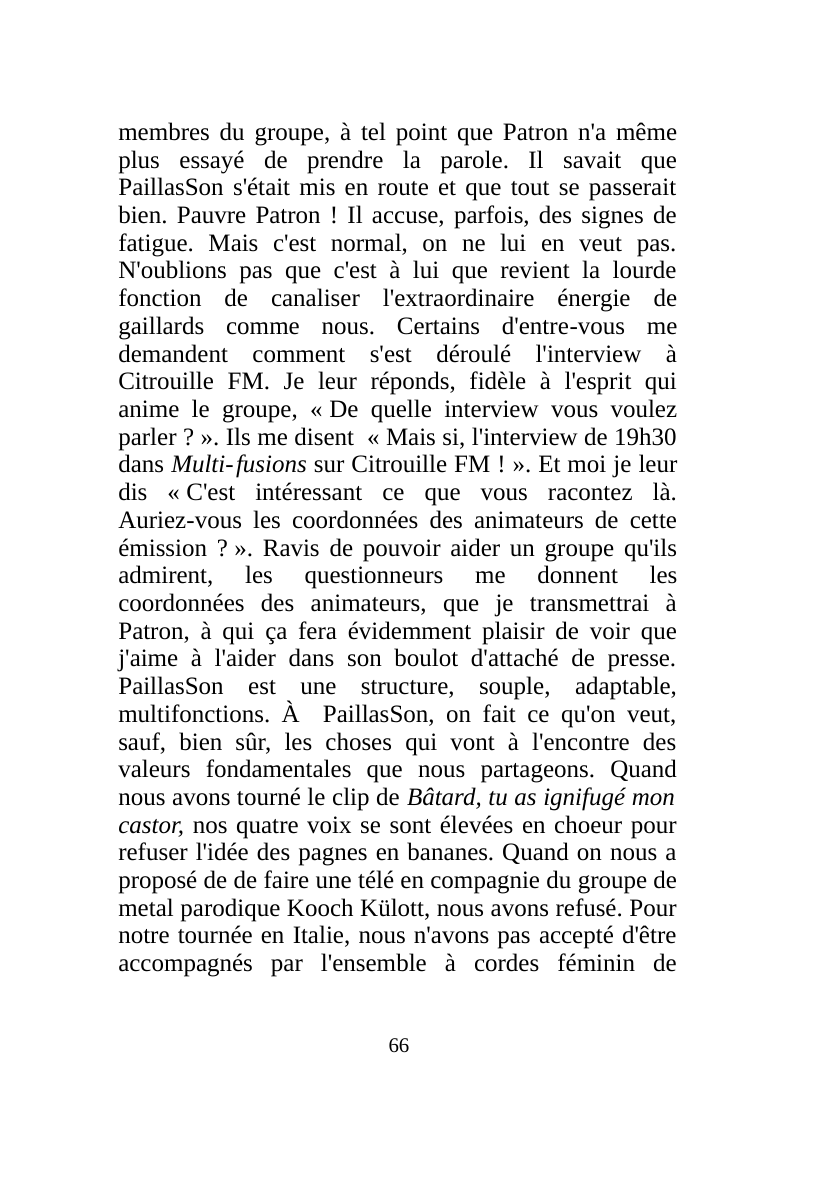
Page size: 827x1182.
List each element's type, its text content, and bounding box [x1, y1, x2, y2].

text membres du groupe, à tel point que Patron n'a même plus essayé de prendre la parole. Il savait que PaillasSon s'était mis en route et que tout se passerait bien. Pauvre Patron ! Il accuse, parfois, des signes de fatigue. Mais c'est normal, on ne lui en veut pas. N'oublions pas que c'est à lui que revient la lourde fonction de canaliser l'extraordinaire énergie de gaillards comme nous. Certains d'entre‑vous me demandent comment s'est déroulé l'interview à Citrouille FM. Je leur réponds, fidèle à l'esprit qui anime le groupe, « De quelle interview vous voulez parler ? ». Ils me disent « Mais si, l'interview de 19h30 dans Multi‑fusions sur Citrouille FM ! ». Et moi je leur dis « C'est intéressant ce que vous racontez là. Auriez‑vous les coordonnées des animateurs de cette émission ? ». Ravis de pouvoir aider un groupe qu'ils admirent, les questionneurs me donnent les coordonnées des animateurs, que je transmettrai à Patron, à qui ça fera évidemment plaisir de voir que j'aime à l'aider dans son boulot d'attaché de presse. PaillasSon est une structure, souple, adaptable, multifonctions. À PaillasSon, on fait ce qu'on veut, sauf, bien sûr, les choses qui vont à l'encontre des valeurs fondamentales que nous partageons. Quand nous avons tourné le clip de Bâtard, tu as ignifugé mon castor, nos quatre voix se sont élevées en choeur pour refuser l'idée des pagnes en bananes. Quand on nous a proposé de de faire une télé en compagnie du groupe de metal parodique Kooch Külott, nous avons refusé. Pour notre tournée en Italie, nous n'avons pas accepté d'être accompagnés par l'ensemble à cordes féminin de [118, 118, 677, 977]
